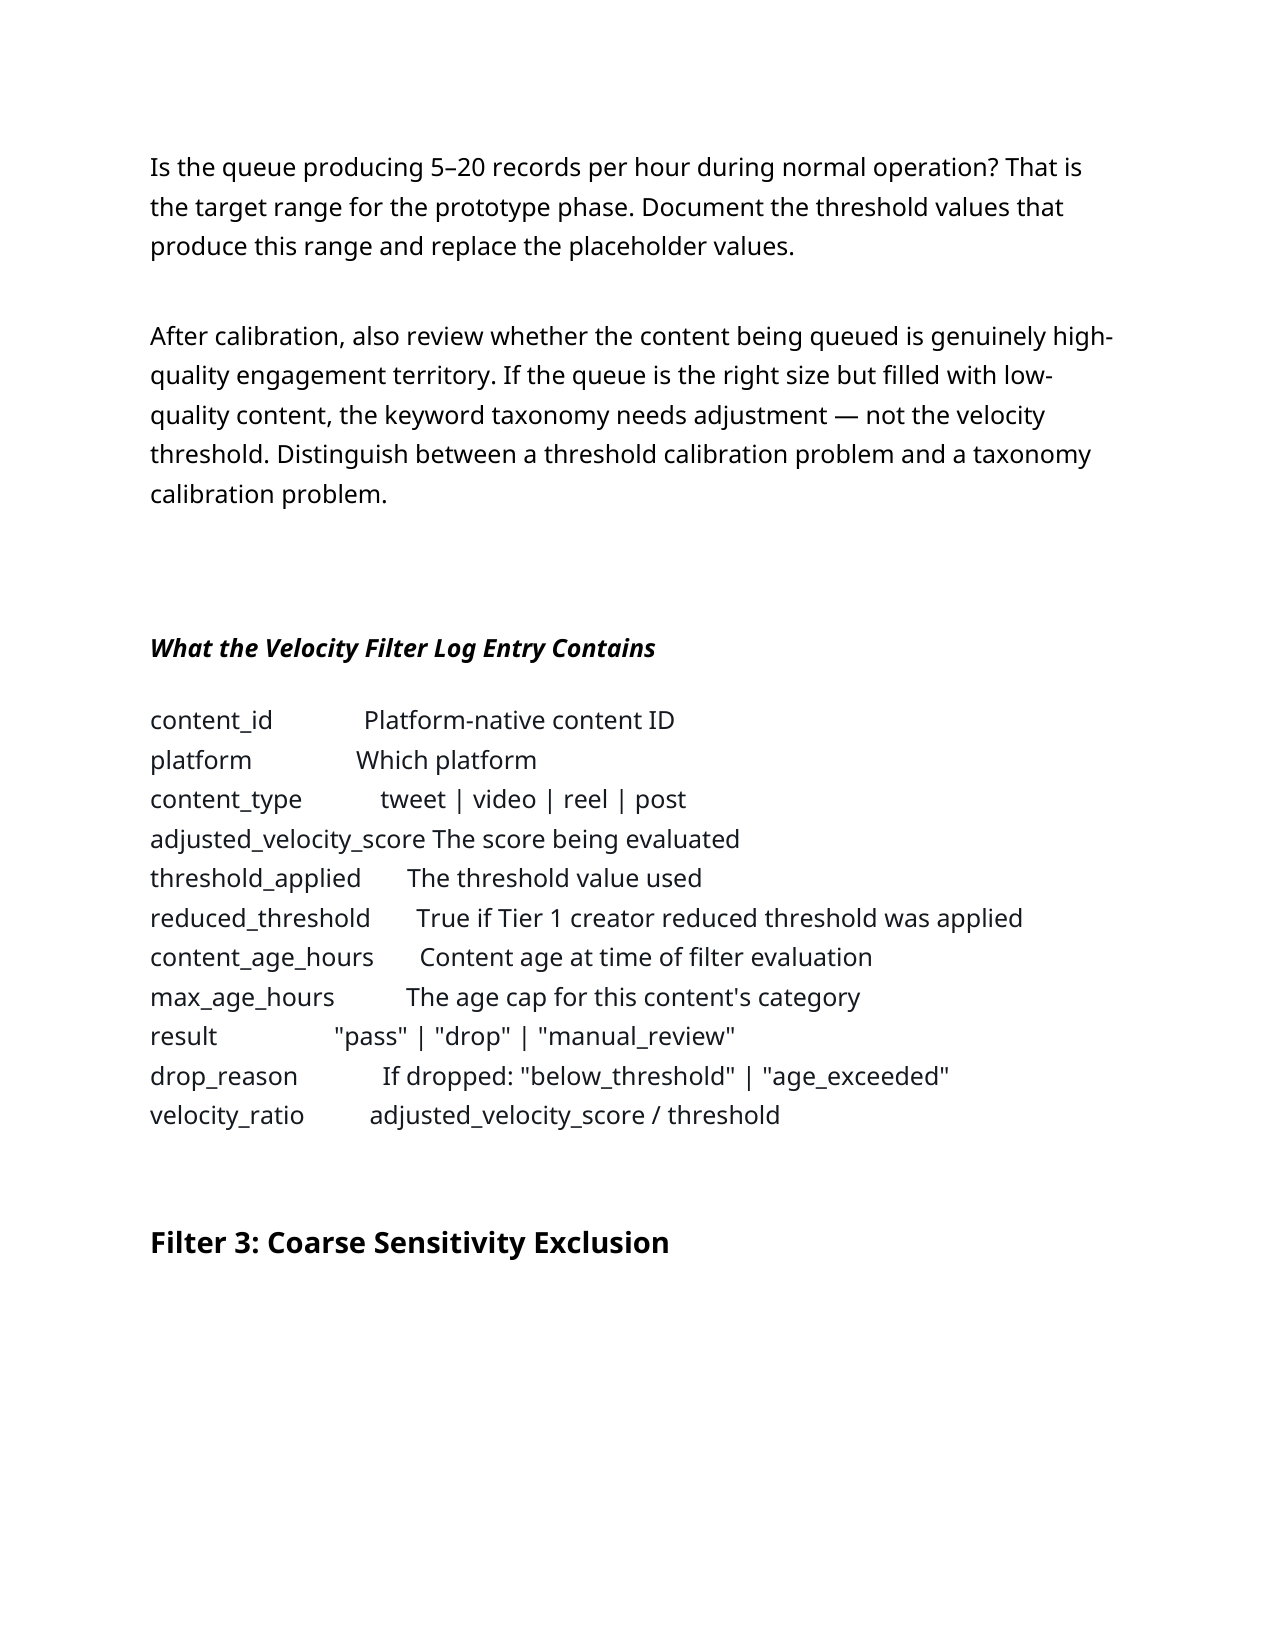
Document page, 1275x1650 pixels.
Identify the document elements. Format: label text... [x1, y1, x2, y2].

text content_id Platform-native content ID platform Which platform content_type tweet | video | reel | post adjusted_velocity_score The score being evaluated threshold_applied The threshold value used reduced_threshold True if Tier 1 creator reduced threshold was applied content_age_hours Content age at time of filter evaluation max_age_hours The age cap for this content's category result "pass" | "drop" | "manual_review" drop_reason If dropped: "below_threshold" | "age_exceeded" velocity_ratio adjusted_velocity_score / threshold [150, 703, 1125, 1132]
subtitle Filter 3: Coarse Sensitivity Exclusion [150, 1223, 1125, 1262]
text Is the queue producing 5–20 records per hour during normal operation? That is the target range for the prototype phase. Document the threshold values that produce this range and replace the placeholder values. [150, 150, 1125, 263]
subtitle What the Velocity Filter Log Entry Contains [150, 630, 1125, 664]
text After calibration, also review whether the content being queued is genuinely high-quality engagement territory. If the queue is the right size but filled with low-quality content, the keyword taxonomy needs adjustment — not the velocity threshold. Distinguish between a threshold calibration problem and a taxonomy calibration problem. [150, 318, 1125, 510]
